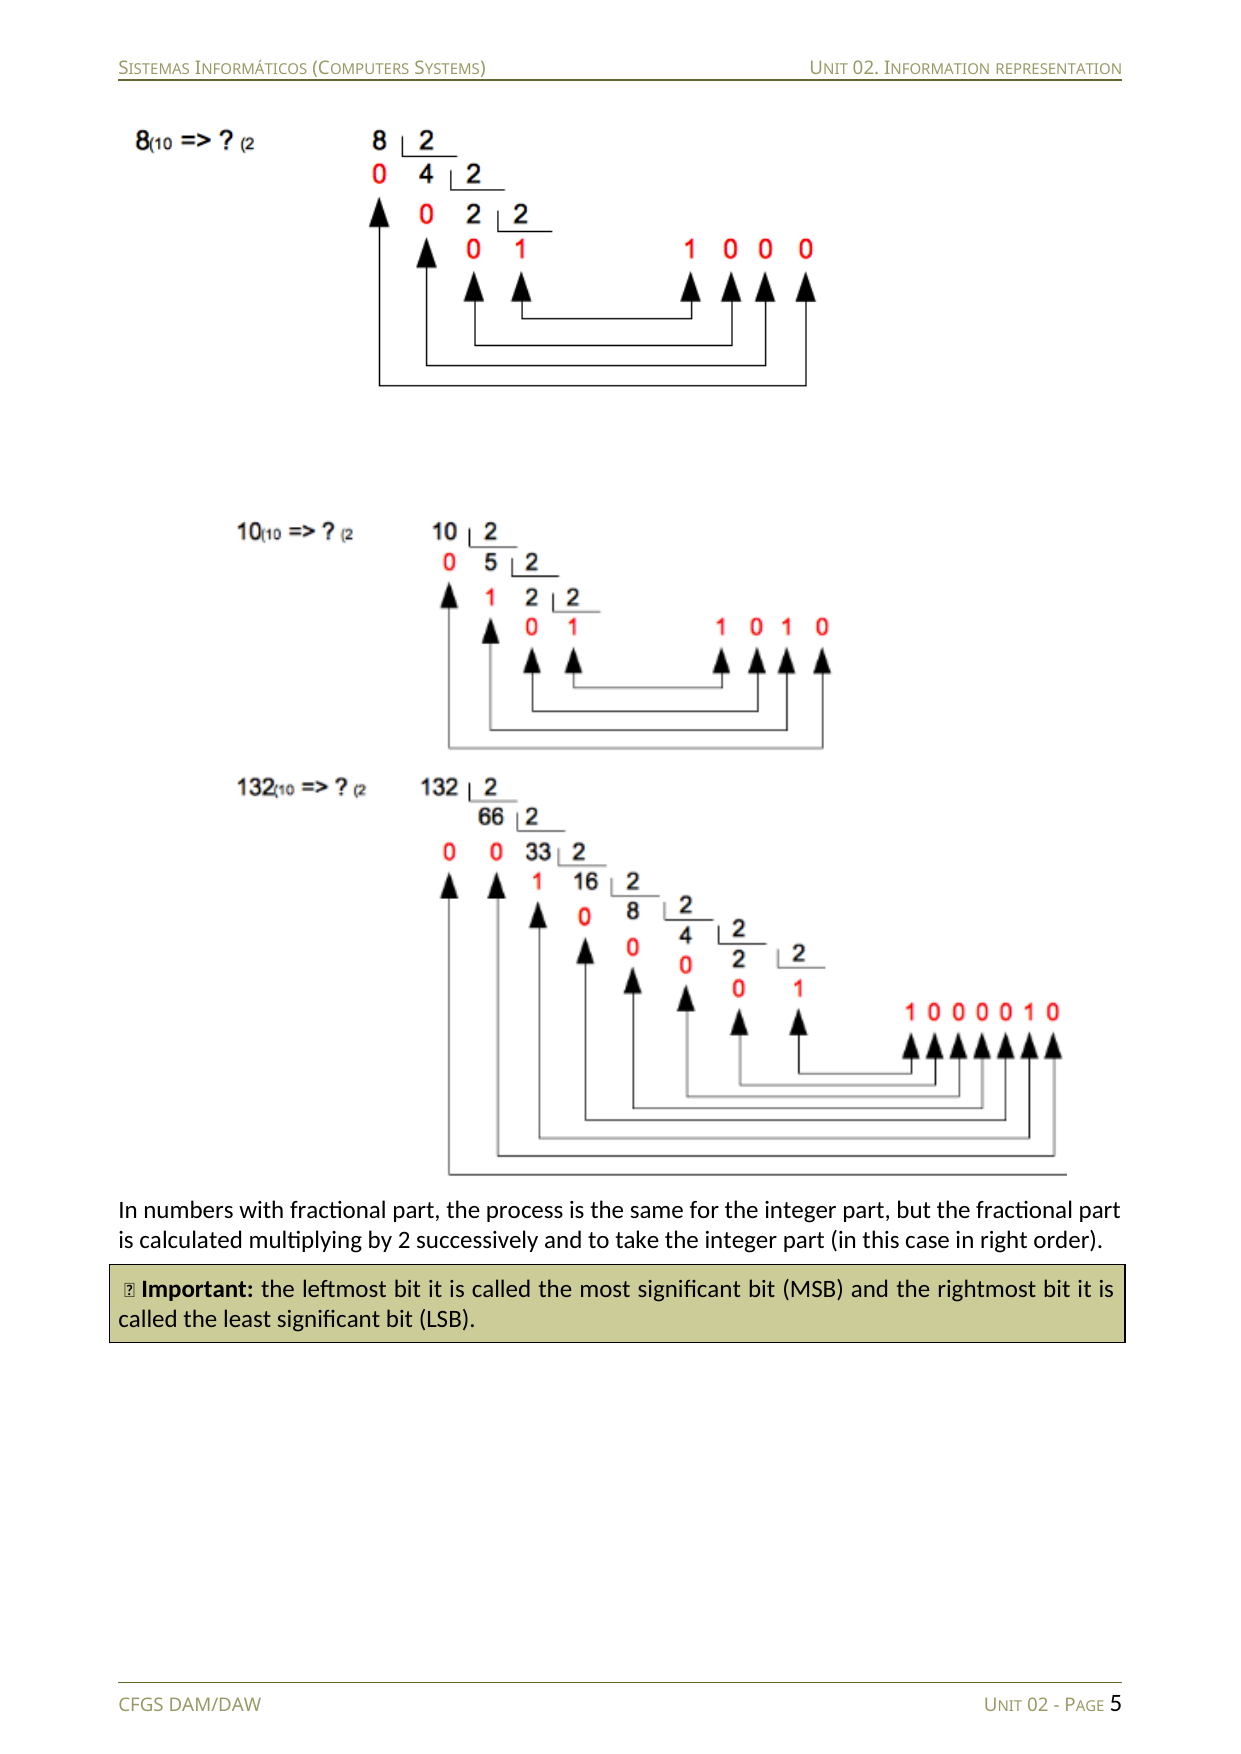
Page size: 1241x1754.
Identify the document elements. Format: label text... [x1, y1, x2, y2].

text In numbers with fractional part, the process is the same for the integer part, but the fractional part is calculated multiplying by 2 successively and to take the integer part (in this case in right order). [118, 1194, 1122, 1255]
picture [173, 498, 1067, 1188]
text 📖 Important: the leftmost bit it is called the most significant bit (MSB) and the rightmost bit it is called the least significant bit (LSB). [110, 1265, 1124, 1342]
